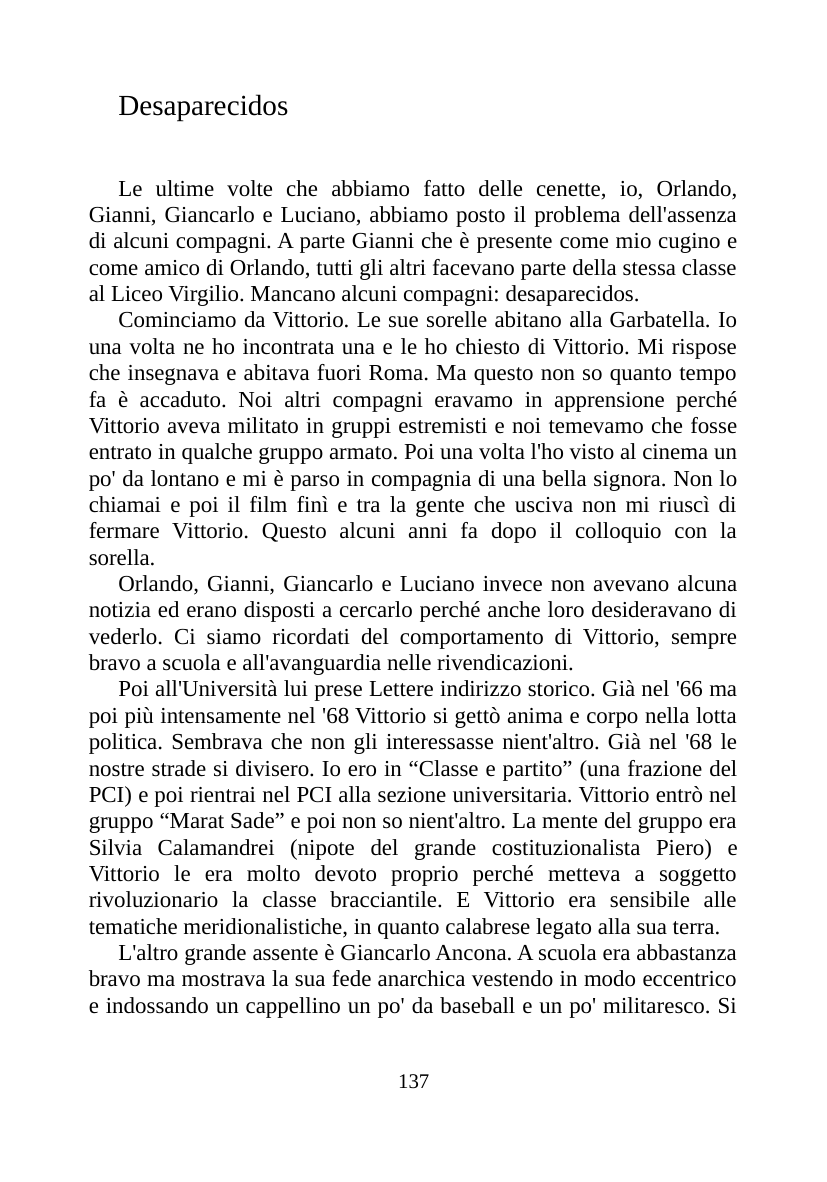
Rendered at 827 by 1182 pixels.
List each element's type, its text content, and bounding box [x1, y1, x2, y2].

text Orlando, Gianni, Giancarlo e Luciano invece non avevano alcuna notizia ed erano disposti a cercarlo perché anche loro desideravano di vederlo. Ci siamo ricordati del comportamento di Vittorio, sempre bravo a scuola e all'avanguardia nelle rivendicazioni. [88, 570, 738, 676]
text Le ultime volte che abbiamo fatto delle cenette, io, Orlando, Gianni, Giancarlo e Luciano, abbiamo posto il problema dell'assenza di alcuni compagni. A parte Gianni che è presente come mio cugino e come amico di Orlando, tutti gli altri facevano parte della stessa classe al Liceo Virgilio. Mancano alcuni compagni: desaparecidos. [88, 175, 738, 307]
text Poi all'Università lui prese Lettere indirizzo storico. Già nel '66 ma poi più intensamente nel '68 Vittorio si gettò anima e corpo nella lotta politica. Sembrava che non gli interessasse nient'altro. Già nel '68 le nostre strade si divisero. Io ero in “Classe e partito” (una frazione del PCI) e poi rientrai nel PCI alla sezione universitaria. Vittorio entrò nel gruppo “Marat Sade” e poi non so nient'altro. La mente del gruppo era Silvia Calamandrei (nipote del grande costituzionalista Piero) e Vittorio le era molto devoto proprio perché metteva a soggetto rivoluzionario la classe bracciantile. E Vittorio era sensibile alle tematiche meridionalistiche, in quanto calabrese legato alla sua terra. [88, 676, 738, 939]
text Cominciamo da Vittorio. Le sue sorelle abitano alla Garbatella. Io una volta ne ho incontrata una e le ho chiesto di Vittorio. Mi rispose che insegnava e abitava fuori Roma. Ma questo non so quanto tempo fa è accaduto. Noi altri compagni eravamo in apprensione perché Vittorio aveva militato in gruppi estremisti e noi temevamo che fosse entrato in qualche gruppo armato. Poi una volta l'ho visto al cinema un po' da lontano e mi è parso in compagnia di una bella signora. Non lo chiamai e poi il film finì e tra la gente che usciva non mi riuscì di fermare Vittorio. Questo alcuni anni fa dopo il colloquio con la sorella. [88, 307, 738, 570]
text L'altro grande assente è Giancarlo Ancona. A scuola era abbastanza bravo ma mostrava la sua fede anarchica vestendo in modo eccentrico e indossando un cappellino un po' da baseball e un po' militaresco. Si [88, 939, 738, 1018]
subtitle Desaparecidos [88, 88, 738, 122]
